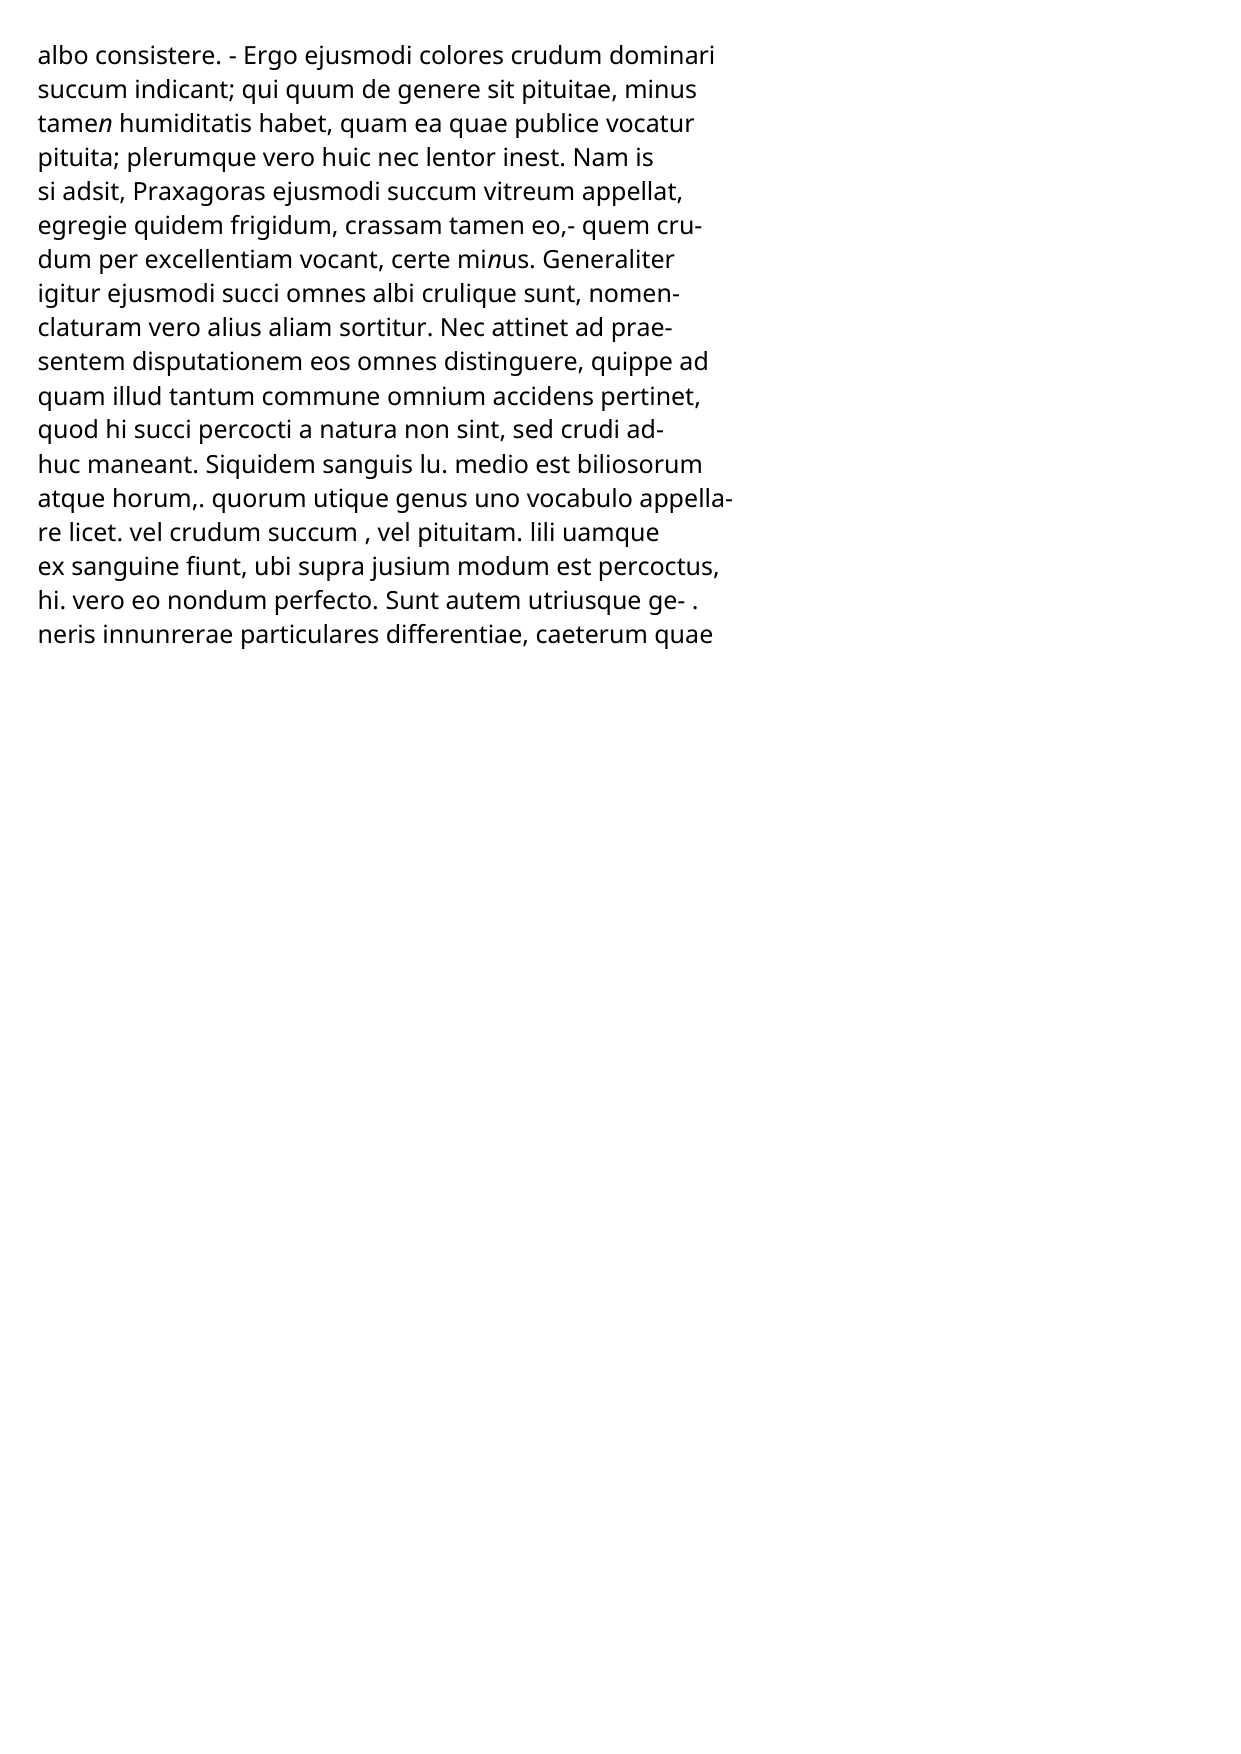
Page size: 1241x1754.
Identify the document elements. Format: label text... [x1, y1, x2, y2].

text albo consistere. - Ergo ejusmodi colores crudum dominari succum indicant; qui quum de genere sit pituitae, minus tamen humiditatis habet, quam ea quae publice vocatur pituita; plerumque vero huic nec lentor inest. Nam is si adsit, Praxagoras ejusmodi succum vitreum appellat, egregie quidem frigidum, crassam tamen eo,- quem cru- dum per excellentiam vocant, certe minus. Generaliter igitur ejusmodi succi omnes albi crulique sunt, nomen- claturam vero alius aliam sortitur. Nec attinet ad prae- sentem disputationem eos omnes distinguere, quippe ad quam illud tantum commune omnium accidens pertinet, quod hi succi percocti a natura non sint, sed crudi ad- huc maneant. Siquidem sanguis lu. medio est biliosorum atque horum,. quorum utique genus uno vocabulo appella- re licet. vel crudum succum , vel pituitam. lili uamque ex sanguine fiunt, ubi supra jusium modum est percoctus, hi. vero eo nondum perfecto. Sunt autem utriusque ge- . neris innunrerae particulares differentiae, caeterum quae [37, 37, 1203, 651]
